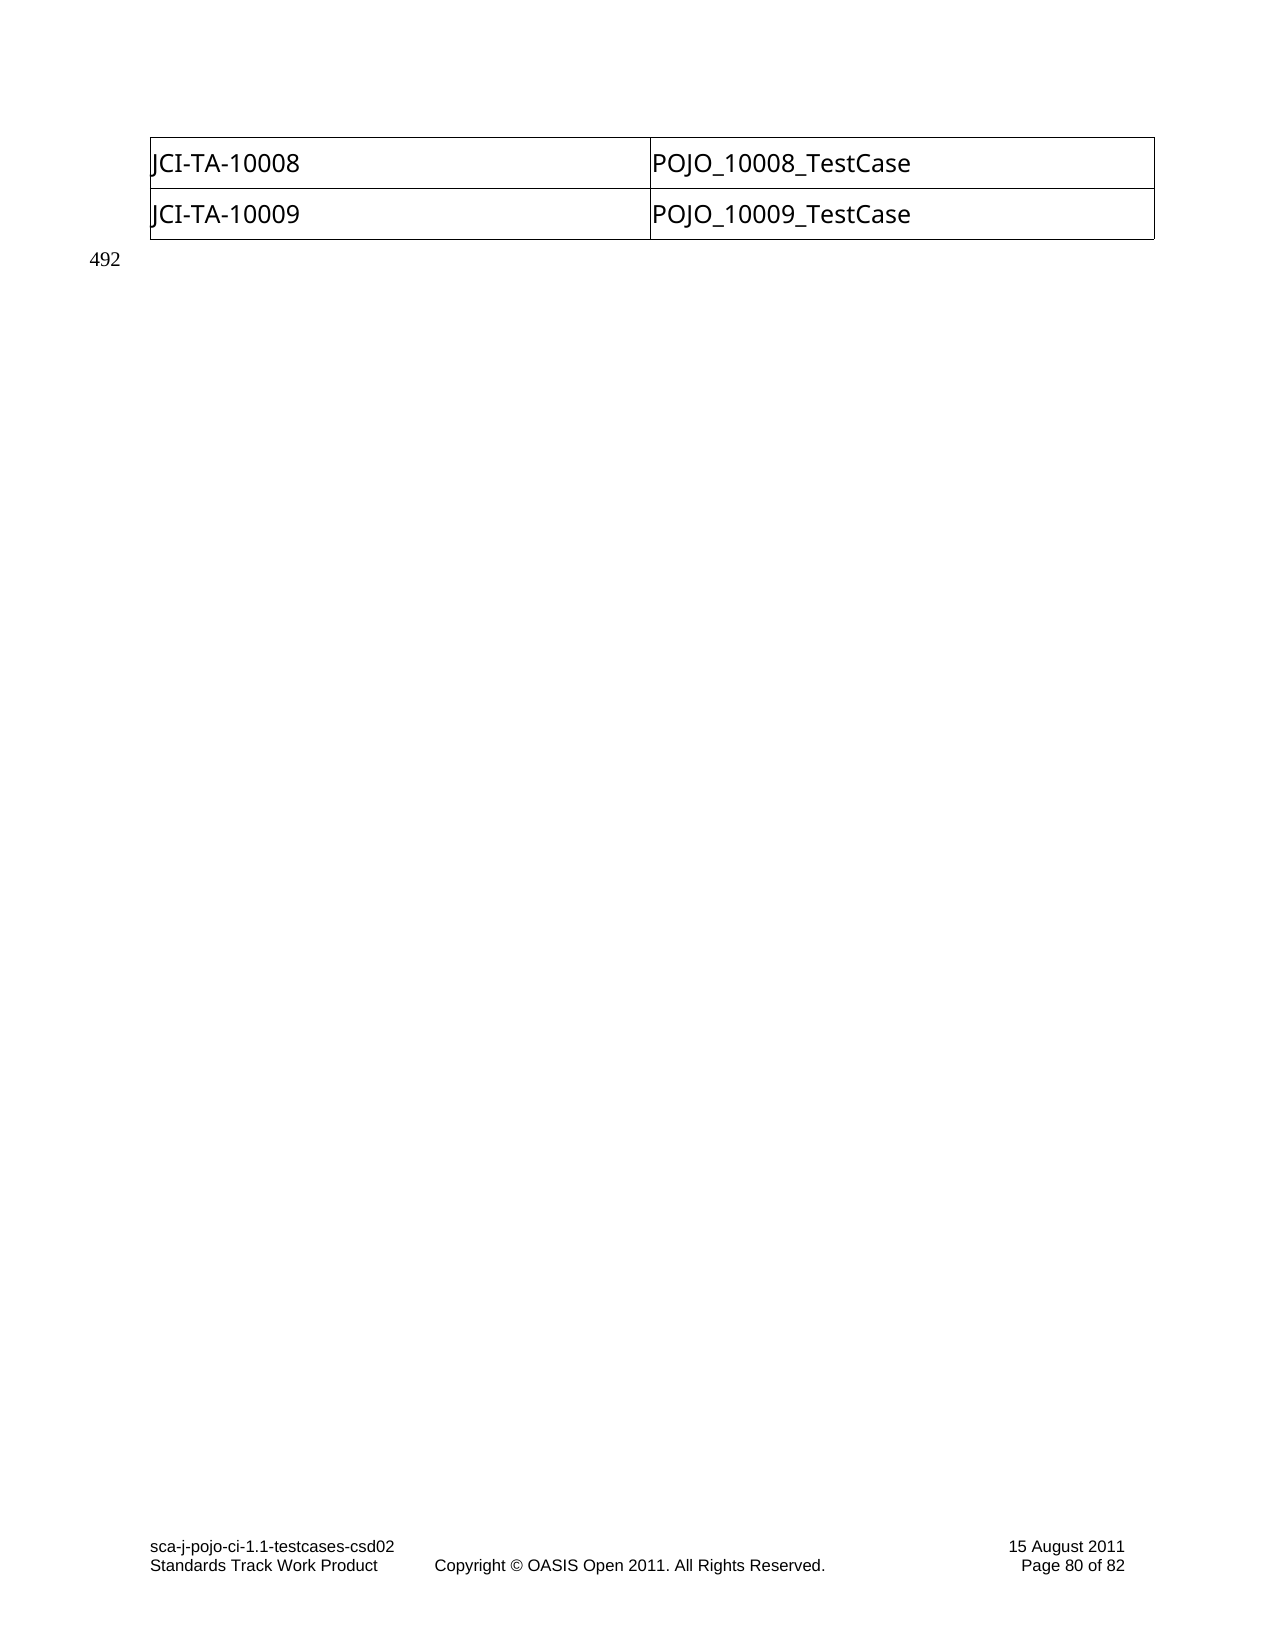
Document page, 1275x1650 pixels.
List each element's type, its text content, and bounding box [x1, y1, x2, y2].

table_cell JCI-TA-10008 [151, 138, 650, 188]
table_cell JCI-TA-10009 [151, 189, 650, 239]
table_cell POJO_10009_TestCase [651, 189, 1154, 239]
table_cell POJO_10008_TestCase [651, 138, 1154, 188]
